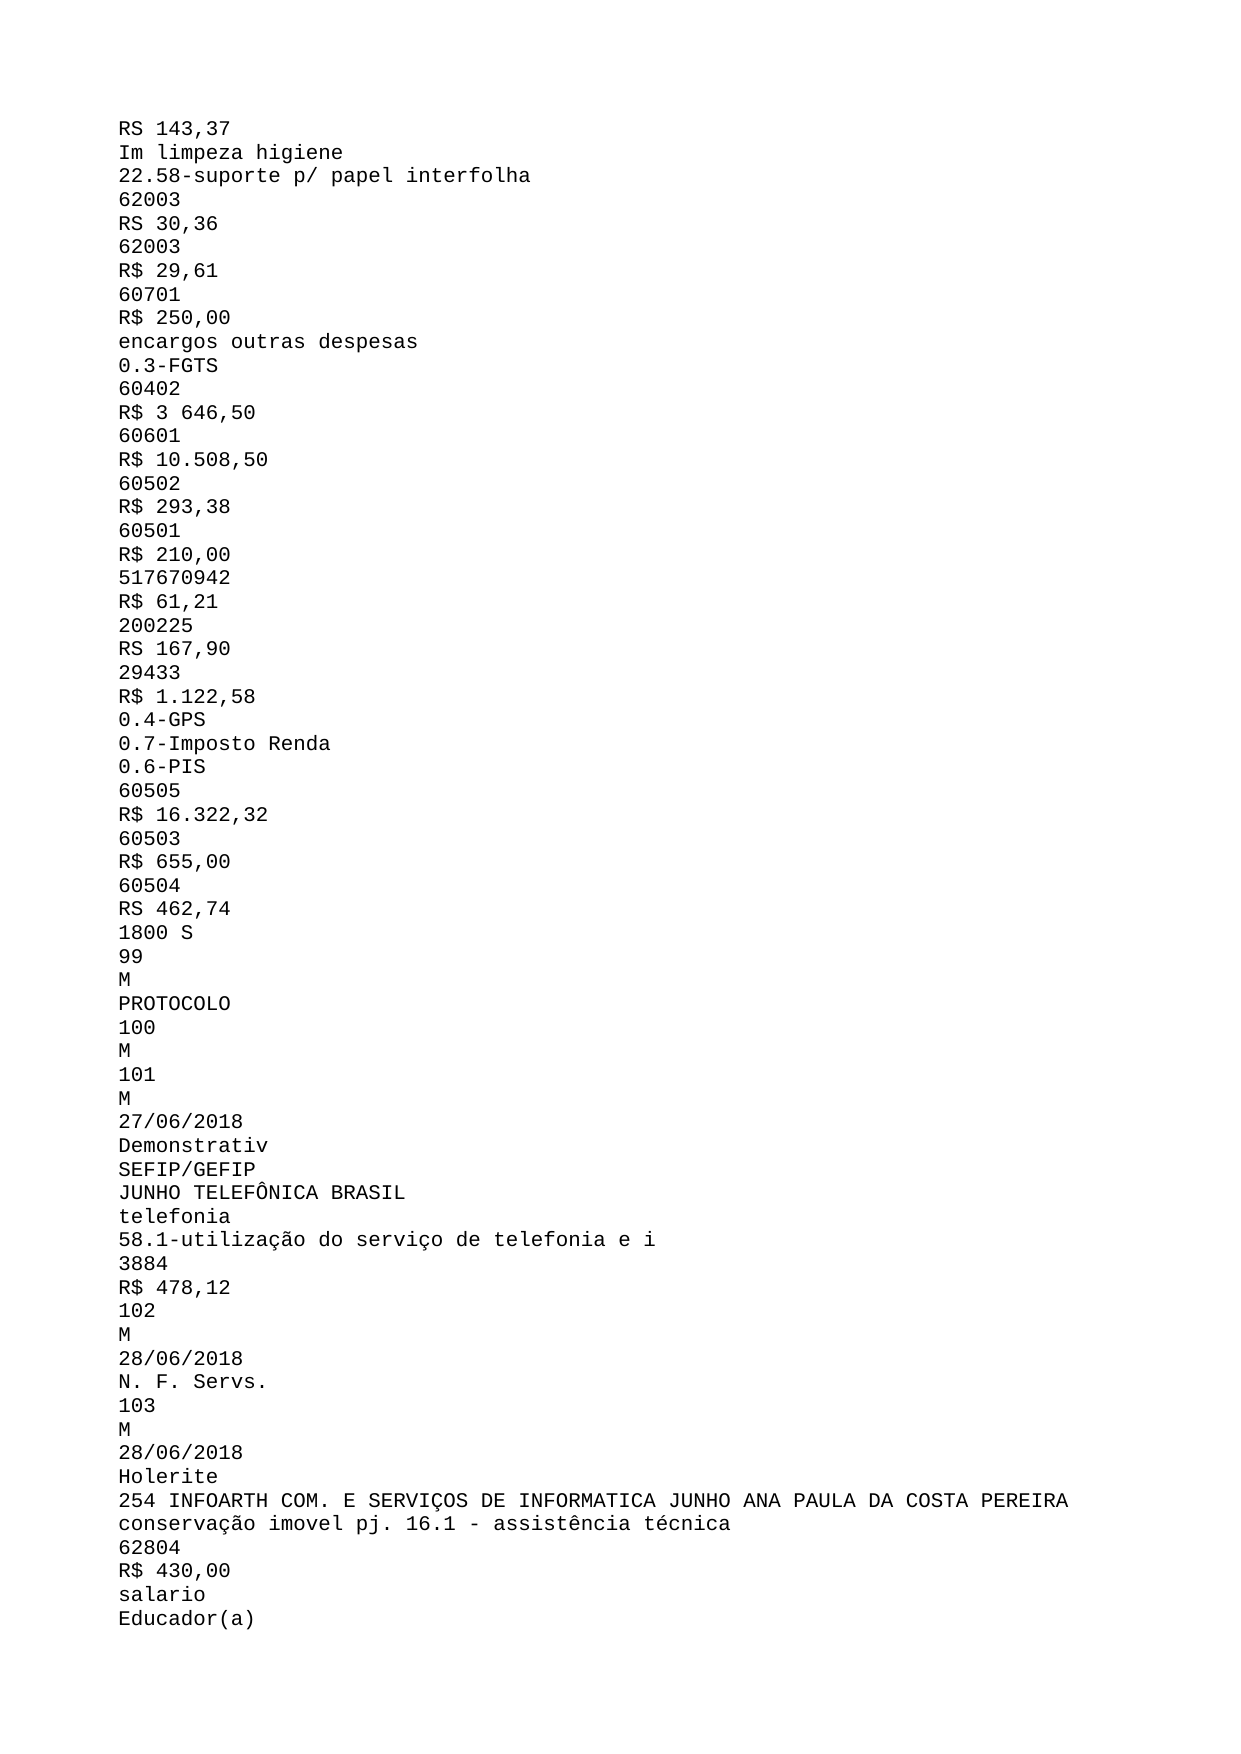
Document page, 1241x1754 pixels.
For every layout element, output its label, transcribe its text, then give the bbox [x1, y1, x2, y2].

text R$ 655,00 [118, 851, 1122, 875]
text R$ 250,00 [118, 307, 1122, 331]
text 60504 [118, 875, 1122, 898]
text Educador(a) [118, 1608, 1122, 1631]
text R$ 1.122,58 [118, 686, 1122, 709]
text RS 143,37 [118, 118, 1122, 142]
text 58.1-utilização do serviço de telefonia e i [118, 1229, 1122, 1253]
text 0.7-Imposto Renda [118, 733, 1122, 757]
text R$ 61,21 [118, 591, 1122, 615]
text 0.6-PIS [118, 757, 1122, 780]
text 60501 [118, 520, 1122, 544]
text RS 462,74 [118, 898, 1122, 922]
text 517670942 [118, 567, 1122, 591]
text conservação imovel pj. 16.1 - assistência técnica [118, 1513, 1122, 1537]
text R$ 210,00 [118, 544, 1122, 567]
text 60505 [118, 780, 1122, 804]
text 102 [118, 1300, 1122, 1324]
text 100 [118, 1017, 1122, 1040]
text M [118, 1040, 1122, 1064]
text 62003 [118, 189, 1122, 213]
text M [118, 1088, 1122, 1111]
text M [118, 1324, 1122, 1348]
text 200225 [118, 615, 1122, 638]
text encargos outras despesas [118, 331, 1122, 354]
text R$ 478,12 [118, 1277, 1122, 1300]
text RS 167,90 [118, 638, 1122, 662]
text R$ 3 646,50 [118, 402, 1122, 426]
text Demonstrativ [118, 1135, 1122, 1158]
text 101 [118, 1064, 1122, 1088]
text R$ 10.508,50 [118, 449, 1122, 473]
text M [118, 969, 1122, 993]
text 22.58-suporte p/ papel interfolha [118, 165, 1122, 189]
text M [118, 1419, 1122, 1442]
text 60402 [118, 378, 1122, 402]
text 1800 S [118, 922, 1122, 946]
text 60503 [118, 827, 1122, 851]
text 0.4-GPS [118, 709, 1122, 733]
text 27/06/2018 [118, 1111, 1122, 1135]
text 28/06/2018 [118, 1348, 1122, 1371]
text salario [118, 1584, 1122, 1608]
text R$ 16.322,32 [118, 804, 1122, 827]
text R$ 29,61 [118, 260, 1122, 284]
text 103 [118, 1395, 1122, 1419]
text 99 [118, 946, 1122, 969]
text 60701 [118, 284, 1122, 307]
text R$ 293,38 [118, 496, 1122, 520]
text 3884 [118, 1253, 1122, 1277]
text R$ 430,00 [118, 1561, 1122, 1584]
text telefonia [118, 1206, 1122, 1229]
text 28/06/2018 [118, 1442, 1122, 1466]
text N. F. Servs. [118, 1371, 1122, 1395]
text 62804 [118, 1537, 1122, 1561]
text 254 INFOARTH COM. E SERVIÇOS DE INFORMATICA JUNHO ANA PAULA DA COSTA PEREIRA [118, 1489, 1122, 1513]
text RS 30,36 [118, 213, 1122, 236]
text PROTOCOLO [118, 993, 1122, 1017]
text 0.3-FGTS [118, 354, 1122, 378]
text JUNHO TELEFÔNICA BRASIL [118, 1182, 1122, 1206]
text 60502 [118, 473, 1122, 496]
text 29433 [118, 662, 1122, 686]
text SEFIP/GEFIP [118, 1158, 1122, 1182]
text 60601 [118, 426, 1122, 449]
text 62003 [118, 236, 1122, 260]
text Holerite [118, 1466, 1122, 1489]
text Im limpeza higiene [118, 142, 1122, 165]
